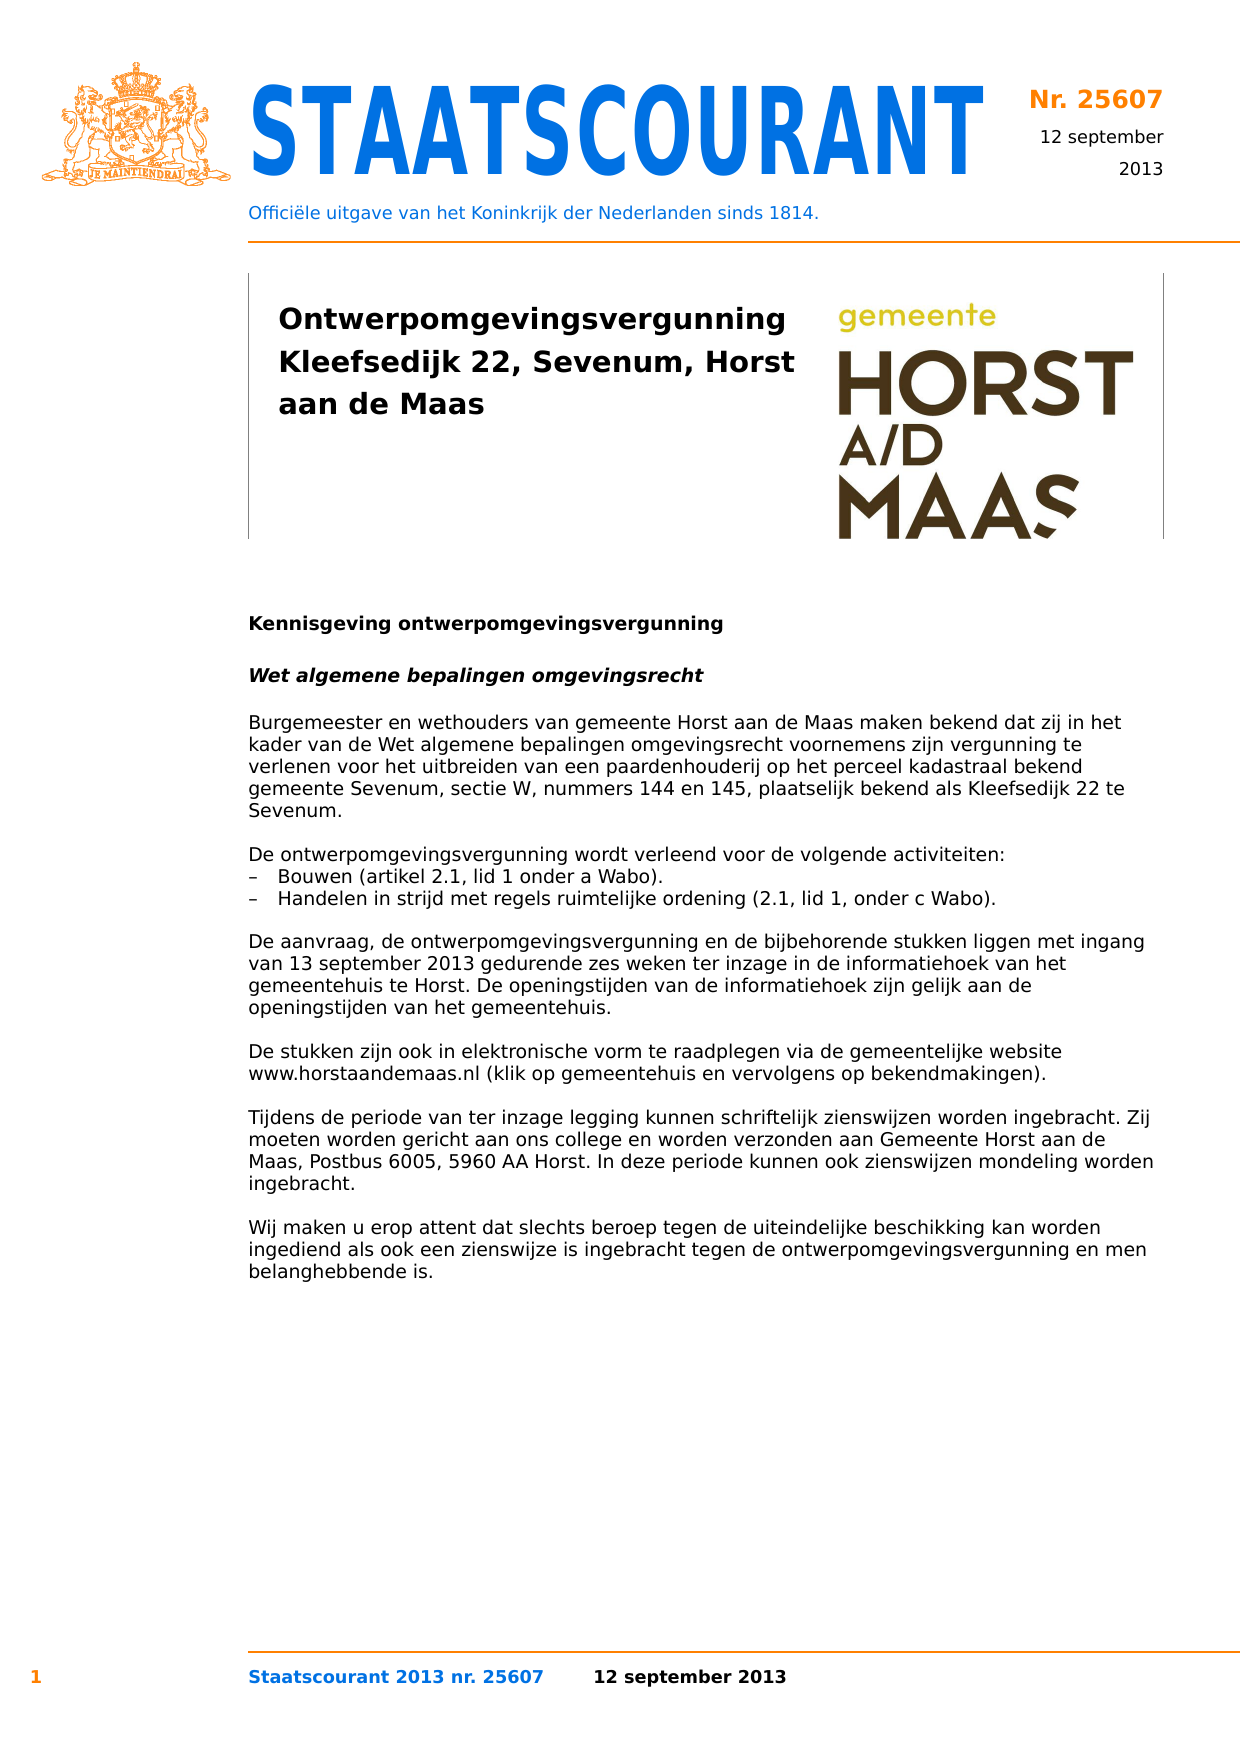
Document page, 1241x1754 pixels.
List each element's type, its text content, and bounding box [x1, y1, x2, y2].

text De ontwerpomgevingsvergunning wordt verleend voor de volgende activiteiten: [248, 843, 1163, 866]
text – Bouwen (artikel 2.1, lid 1 onder a Wabo). [248, 866, 1163, 887]
text Wij maken u erop attent dat slechts beroep tegen de uiteindelijke beschikking kan worden ingediend als ook een zienswijze is ingebracht tegen de ontwerpomgevingsvergunning en men belanghebbende is. [248, 1217, 1163, 1283]
table_cell 12 september [998, 121, 1240, 153]
table_cell 2013 [998, 153, 1240, 203]
subtitle Wet algemene bepalingen omgevingsrecht [248, 665, 1163, 687]
text Tijdens de periode van ter inzage legging kunnen schriftelijk zienswijzen worden ingebracht. Zij moeten worden gericht aan ons college en worden verzonden aan Gemeente Horst aan de Maas, Postbus 6005, 5960 AA Horst. In deze periode kunnen ook zienswijzen mondeling worden ingebracht. [248, 1107, 1163, 1195]
text De stukken zijn ook in elektronische vorm te raadplegen via de gemeentelijke website www.horstaandemaas.nl (klik op gemeentehuis en vervolgens op bekendmakingen). [248, 1041, 1163, 1085]
table_header [25, 62, 248, 241]
subtitle Kennisgeving ontwerpomgevingsvergunning [248, 613, 1163, 635]
picture [41, 62, 231, 186]
text Burgemeester en wethouders van gemeente Horst aan de Maas maken bekend dat zij in het kader van de Wet algemene bepalingen omgevingsrecht voornemens zijn vergunning te verlenen voor het uitbreiden van een paardenhouderij op het perceel kadastraal bekend gemeente Sevenum, sectie W, nummers 144 en 145, plaatselijk bekend als Kleefsedijk 22 te Sevenum. [248, 712, 1163, 822]
table_cell Officiële uitgave van het Koninkrijk der Nederlanden sinds 1814. [248, 203, 1240, 241]
table_header Nr. 25607 [998, 62, 1240, 121]
picture [838, 302, 1134, 539]
subtitle Ontwerpomgevingsvergunning Kleefsedijk 22, Sevenum, Horst aan de Maas [249, 273, 1163, 302]
text De aanvraag, de ontwerpomgevingsvergunning en de bijbehorende stukken liggen met ingang van 13 september 2013 gedurende zes weken ter inzage in de informatiehoek van het gemeentehuis te Horst. De openingstijden van de informatiehoek zijn gelijk aan de openingstijden van het gemeentehuis. [248, 931, 1163, 1019]
table_header STAATSCOURANT [248, 62, 998, 203]
text – Handelen in strijd met regels ruimtelijke ordening (2.1, lid 1, onder c Wabo). [248, 887, 1163, 909]
